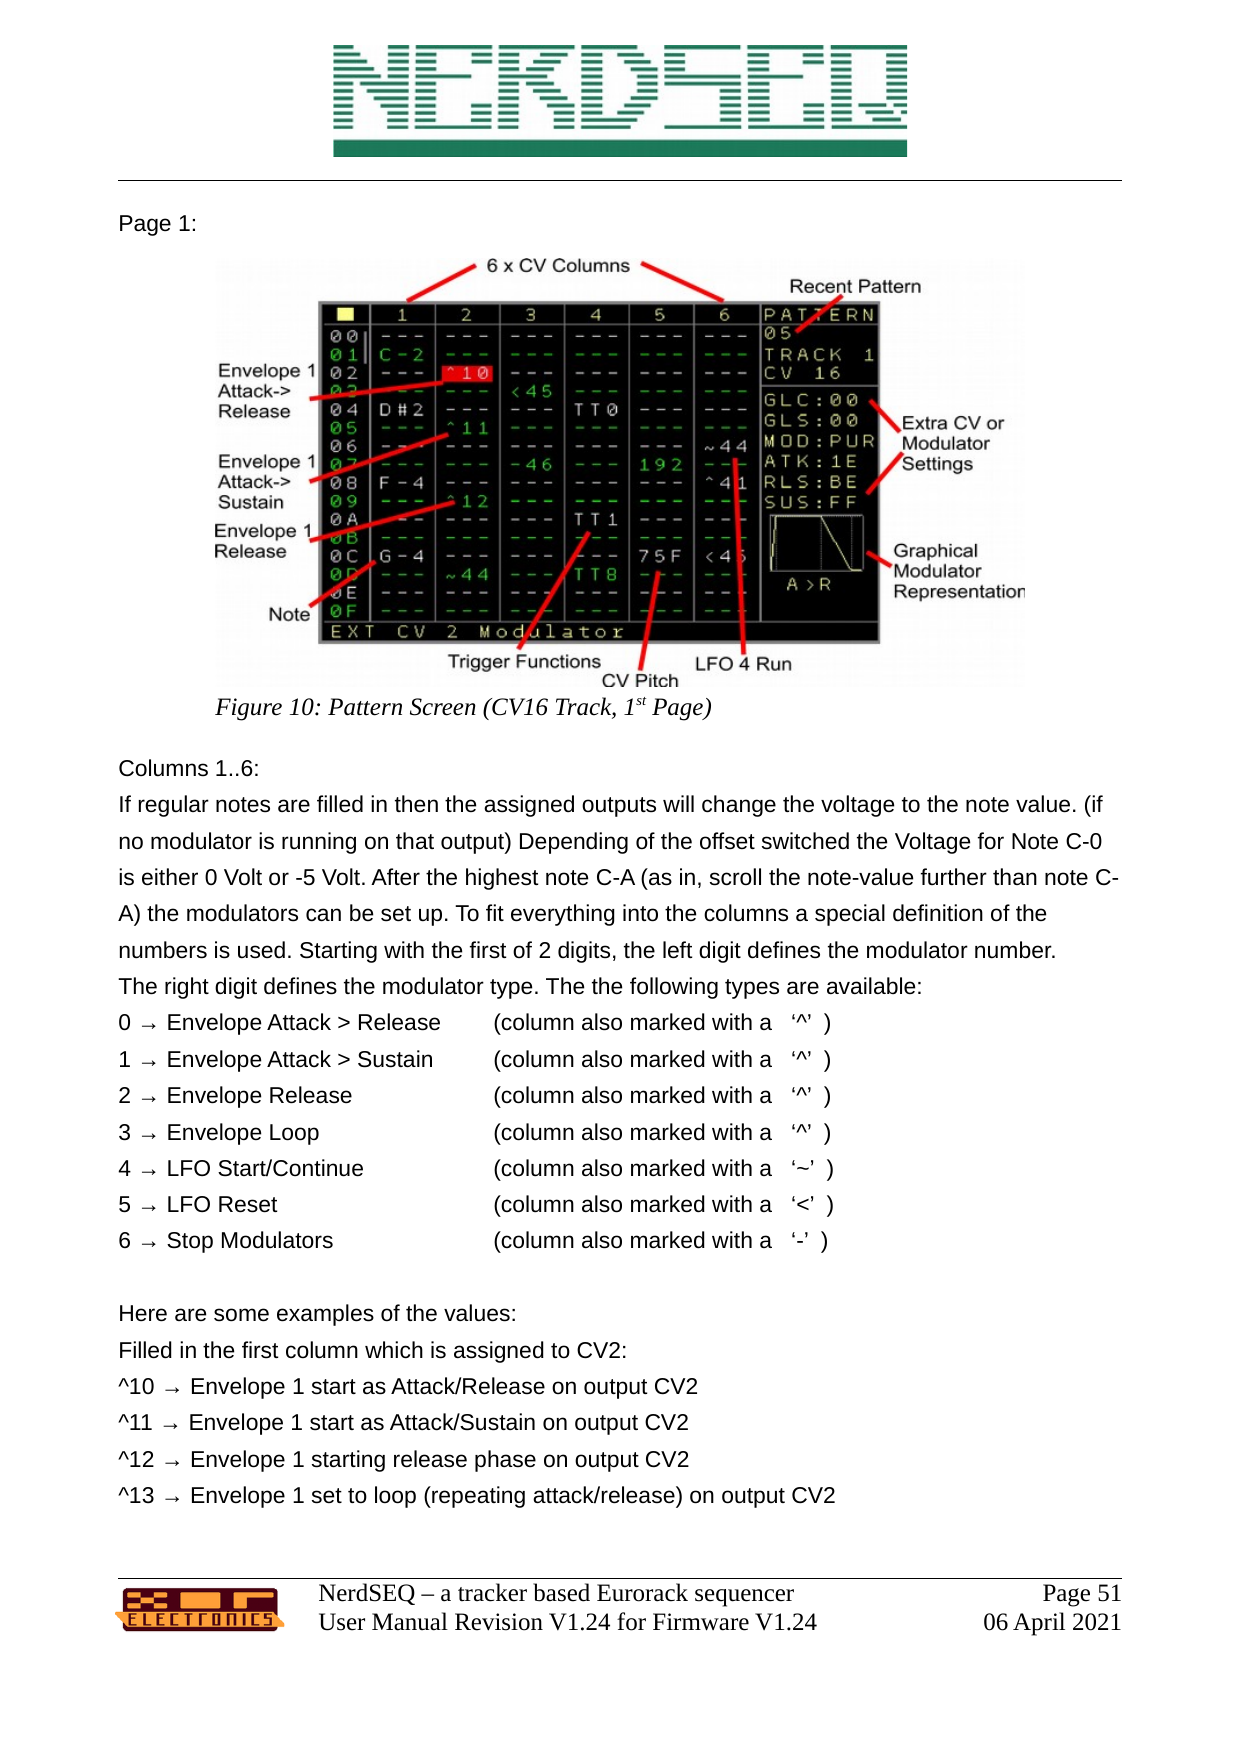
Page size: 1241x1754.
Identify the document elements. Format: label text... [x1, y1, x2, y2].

picture [333, 45, 908, 157]
text 4 → LFO Start/Continue (column also marked with a ‘~’ ) [118, 1155, 1122, 1181]
text 6 → Stop Modulators (column also marked with a ‘-’ ) [118, 1227, 1122, 1254]
text ^11 → Envelope 1 start as Attack/Sustain on output CV2 [118, 1409, 1122, 1436]
text 1 → Envelope Attack > Sustain (column also marked with a ‘^’ ) [118, 1046, 1122, 1072]
text Columns 1..6: [118, 755, 1122, 781]
picture [115, 1584, 285, 1634]
text ^10 → Envelope 1 start as Attack/Release on output CV2 [118, 1373, 1122, 1399]
text The right digit defines the modulator type. The the following types are available: [118, 973, 1122, 999]
text Page 1: [118, 209, 1122, 236]
picture [215, 258, 1025, 687]
text ^12 → Envelope 1 starting release phase on output CV2 [118, 1446, 1122, 1472]
text Filled in the first column which is assigned to CV2: [118, 1337, 1122, 1363]
text Here are some examples of the values: [118, 1300, 1122, 1327]
text 5 → LFO Reset (column also marked with a ‘<’ ) [118, 1191, 1122, 1217]
text 0 → Envelope Attack > Release (column also marked with a ‘^’ ) [118, 1009, 1122, 1036]
text Figure 10: Pattern Screen (CV16 Track, 1st Page) [215, 687, 1025, 721]
text 2 → Envelope Release (column also marked with a ‘^’ ) [118, 1082, 1122, 1108]
text ^13 → Envelope 1 set to loop (repeating attack/release) on output CV2 [118, 1482, 1122, 1508]
text If regular notes are filled in then the assigned outputs will change the voltage to the note value. (if no modulator is running on that output) Depending of the offset switched the Voltage for Note C-0 is either 0 Volt or -5 Volt. After the highest note C-A (as in, scroll the note-value further than note C-A) the modulators can be set up. To fit everything into the columns a special definition of the numbers is used. Starting with the first of 2 digits, the left digit defines the modulator number. [118, 791, 1122, 963]
text 3 → Envelope Loop (column also marked with a ‘^’ ) [118, 1118, 1122, 1145]
